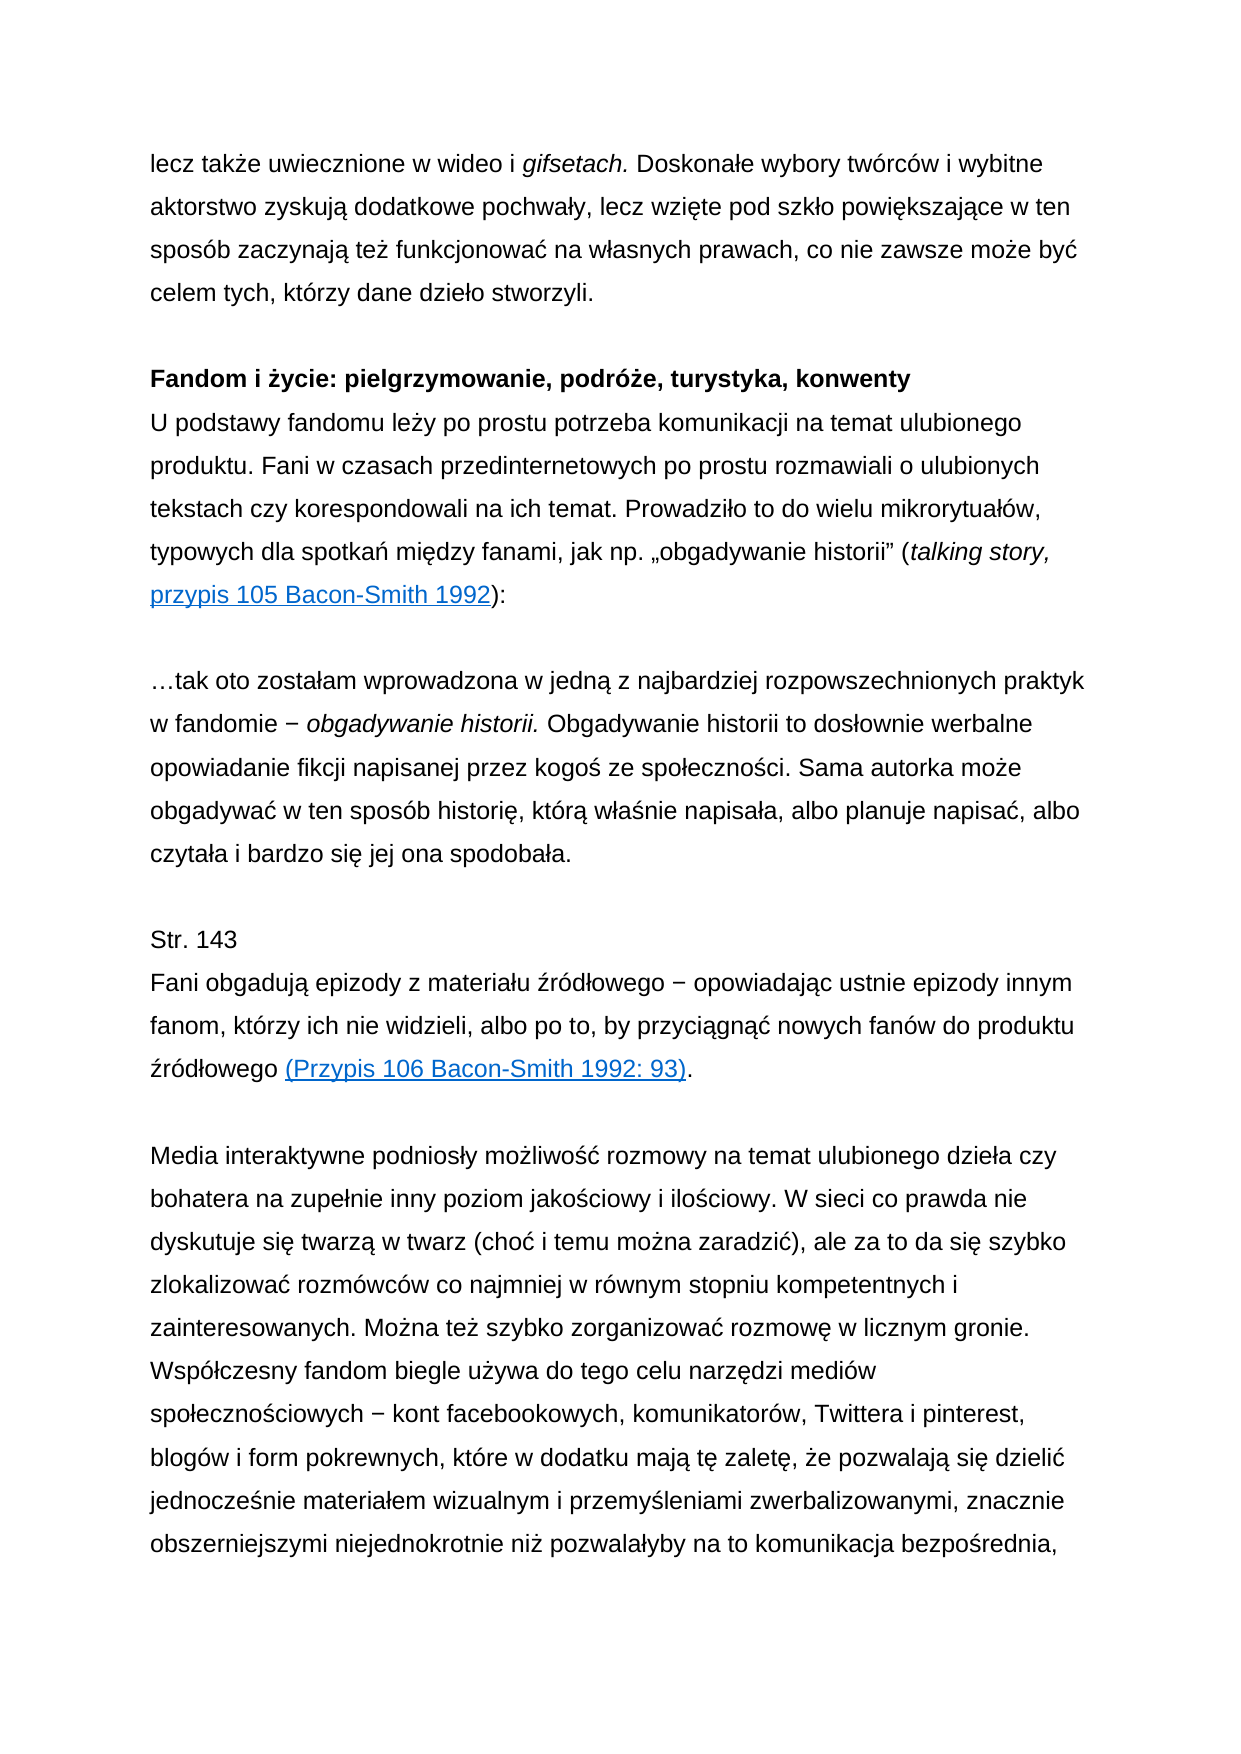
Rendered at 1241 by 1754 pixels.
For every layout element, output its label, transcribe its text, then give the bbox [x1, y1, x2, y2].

text …tak oto zostałam wprowadzona w jedną z najbardziej rozpowszechnionych praktyk w fandomie − obgadywanie historii. Obgadywanie historii to dosłownie werbalne opowiadanie fikcji napisanej przez kogoś ze społeczności. Sama autorka może obgadywać w ten sposób historię, którą właśnie napisała, albo planuje napisać, albo czytała i bardzo się jej ona spodobała. [150, 666, 1090, 868]
text lecz także uwiecznione w wideo i gifsetach. Doskonałe wybory twórców i wybitne aktorstwo zyskują dodatkowe pochwały, lecz wzięte pod szkło powiększające w ten sposób zaczynają też funkcjonować na własnych prawach, co nie zawsze może być celem tych, którzy dane dzieło stworzyli. [150, 149, 1090, 307]
text Media interaktywne podniosły możliwość rozmowy na temat ulubionego dzieła czy bohatera na zupełnie inny poziom jakościowy i ilościowy. W sieci co prawda nie dyskutuje się twarzą w twarz (choć i temu można zaradzić), ale za to da się szybko zlokalizować rozmówców co najmniej w równym stopniu kompetentnych i zainteresowanych. Można też szybko zorganizować rozmowę w licznym gronie. Współczesny fandom biegle używa do tego celu narzędzi mediów społecznościowych − kont facebookowych, komunikatorów, Twittera i pinterest, blogów i form pokrewnych, które w dodatku mają tę zaletę, że pozwalają się dzielić jednocześnie materiałem wizualnym i przemyśleniami zwerbalizowanymi, znacznie obszerniejszymi niejednokrotnie niż pozwalałyby na to komunikacja bezpośrednia, [150, 1141, 1090, 1558]
text Str. 143 [150, 925, 1090, 954]
text Fani obgadują epizody z materiału źródłowego − opowiadając ustnie epizody innym fanom, którzy ich nie widzieli, albo po to, by przyciągnąć nowych fanów do produktu źródłowego (Przypis 106 Bacon-Smith 1992: 93). [150, 968, 1090, 1083]
subtitle Fandom i życie: pielgrzymowanie, podróże, turystyka, konwenty [150, 364, 1090, 393]
text U podstawy fandomu leży po prostu potrzeba komunikacji na temat ulubionego produktu. Fani w czasach przedinternetowych po prostu rozmawiali o ulubionych tekstach czy korespondowali na ich temat. Prowadziło to do wielu mikrorytuałów, typowych dla spotkań między fanami, jak np. „obgadywanie historii” (talking story, przypis 105 Bacon-Smith 1992): [150, 408, 1090, 609]
